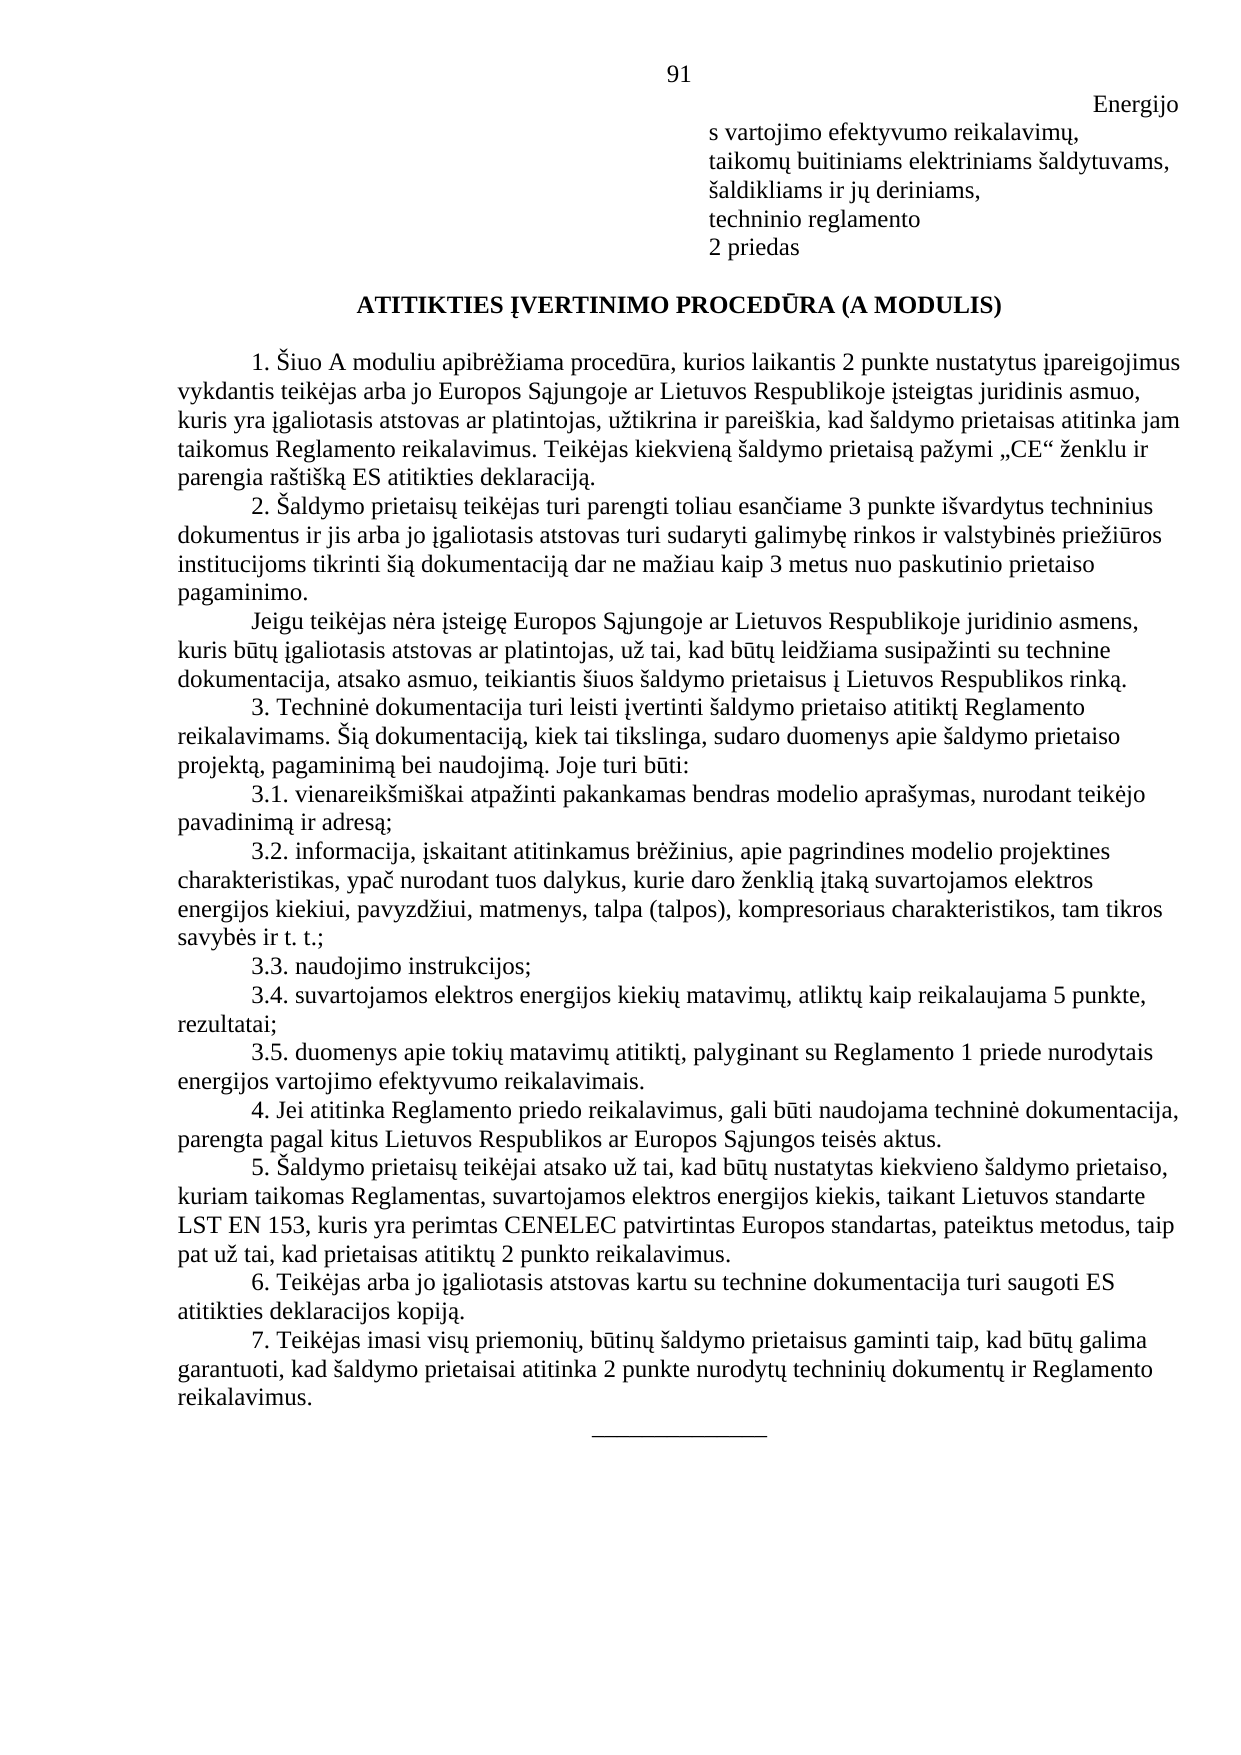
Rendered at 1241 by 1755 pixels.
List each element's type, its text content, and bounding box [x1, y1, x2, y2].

text 3.3. naudojimo instrukcijos; [177, 951, 1181, 980]
text 5. Šaldymo prietaisų teikėjai atsako už tai, kad būtų nustatytas kiekvieno šaldymo prietaiso, kuriam taikomas Reglamentas, suvartojamos elektros energijos kiekis, taikant Lietuvos standarte LST EN 153, kuris yra perimtas CENELEC patvirtintas Europos standartas, pateiktus metodus, taip pat už tai, kad prietaisas atitiktų 2 punkto reikalavimus. [177, 1152, 1181, 1267]
text Energijos vartojimo efektyvumo reikalavimų, [709, 89, 1181, 146]
text 2. Šaldymo prietaisų teikėjas turi parengti toliau esančiame 3 punkte išvardytus techninius dokumentus ir jis arba jo įgaliotasis atstovas turi sudaryti galimybę rinkos ir valstybinės priežiūros institucijoms tikrinti šią dokumentaciją dar ne mažiau kaip 3 metus nuo paskutinio prietaiso pagaminimo. [177, 491, 1181, 606]
text ______________ [177, 1411, 1181, 1440]
text 3.1. vienareikšmiškai atpažinti pakankamas bendras modelio aprašymas, nurodant teikėjo pavadinimą ir adresą; [177, 779, 1181, 836]
text 3.4. suvartojamos elektros energijos kiekių matavimų, atliktų kaip reikalaujama 5 punkte, rezultatai; [177, 980, 1181, 1037]
text ATITIKTIES ĮVERTINIMO PROCEDŪRA (A MODULIS) [177, 290, 1181, 319]
text 1. Šiuo A moduliu apibrėžiama procedūra, kurios laikantis 2 punkte nustatytus įpareigojimus vykdantis teikėjas arba jo Europos Sąjungoje ar Lietuvos Respublikoje įsteigtas juridinis asmuo, kuris yra įgaliotasis atstovas ar platintojas, užtikrina ir pareiškia, kad šaldymo prietaisas atitinka jam taikomus Reglamento reikalavimus. Teikėjas kiekvieną šaldymo prietaisą pažymi „CE“ ženklu ir parengia raštišką ES atitikties deklaraciją. [177, 347, 1181, 491]
text techninio reglamento [177, 204, 1181, 232]
text 3. Techninė dokumentacija turi leisti įvertinti šaldymo prietaiso atitiktį Reglamento reikalavimams. Šią dokumentaciją, kiek tai tikslinga, sudaro duomenys apie šaldymo prietaiso projektą, pagaminimą bei naudojimą. Joje turi būti: [177, 692, 1181, 779]
text 2 priedas [177, 232, 1181, 261]
text Jeigu teikėjas nėra įsteigę Europos Sąjungoje ar Lietuvos Respublikoje juridinio asmens, kuris būtų įgaliotasis atstovas ar platintojas, už tai, kad būtų leidžiama susipažinti su technine dokumentacija, atsako asmuo, teikiantis šiuos šaldymo prietaisus į Lietuvos Respublikos rinką. [177, 606, 1181, 692]
text 7. Teikėjas imasi visų priemonių, būtinų šaldymo prietaisus gaminti taip, kad būtų galima garantuoti, kad šaldymo prietaisai atitinka 2 punkte nurodytų techninių dokumentų ir Reglamento reikalavimus. [177, 1325, 1181, 1411]
text šaldikliams ir jų deriniams, [177, 175, 1181, 204]
text 3.2. informacija, įskaitant atitinkamus brėžinius, apie pagrindines modelio projektines charakteristikas, ypač nurodant tuos dalykus, kurie daro ženklią įtaką suvartojamos elektros energijos kiekiui, pavyzdžiui, matmenys, talpa (talpos), kompresoriaus charakteristikos, tam tikros savybės ir t. t.; [177, 836, 1181, 951]
text 4. Jei atitinka Reglamento priedo reikalavimus, gali būti naudojama techninė dokumentacija, parengta pagal kitus Lietuvos Respublikos ar Europos Sąjungos teisės aktus. [177, 1095, 1181, 1152]
text 6. Teikėjas arba jo įgaliotasis atstovas kartu su technine dokumentacija turi saugoti ES atitikties deklaracijos kopiją. [177, 1267, 1181, 1325]
text 3.5. duomenys apie tokių matavimų atitiktį, palyginant su Reglamento 1 priede nurodytais energijos vartojimo efektyvumo reikalavimais. [177, 1037, 1181, 1095]
text taikomų buitiniams elektriniams šaldytuvams, [177, 146, 1181, 175]
